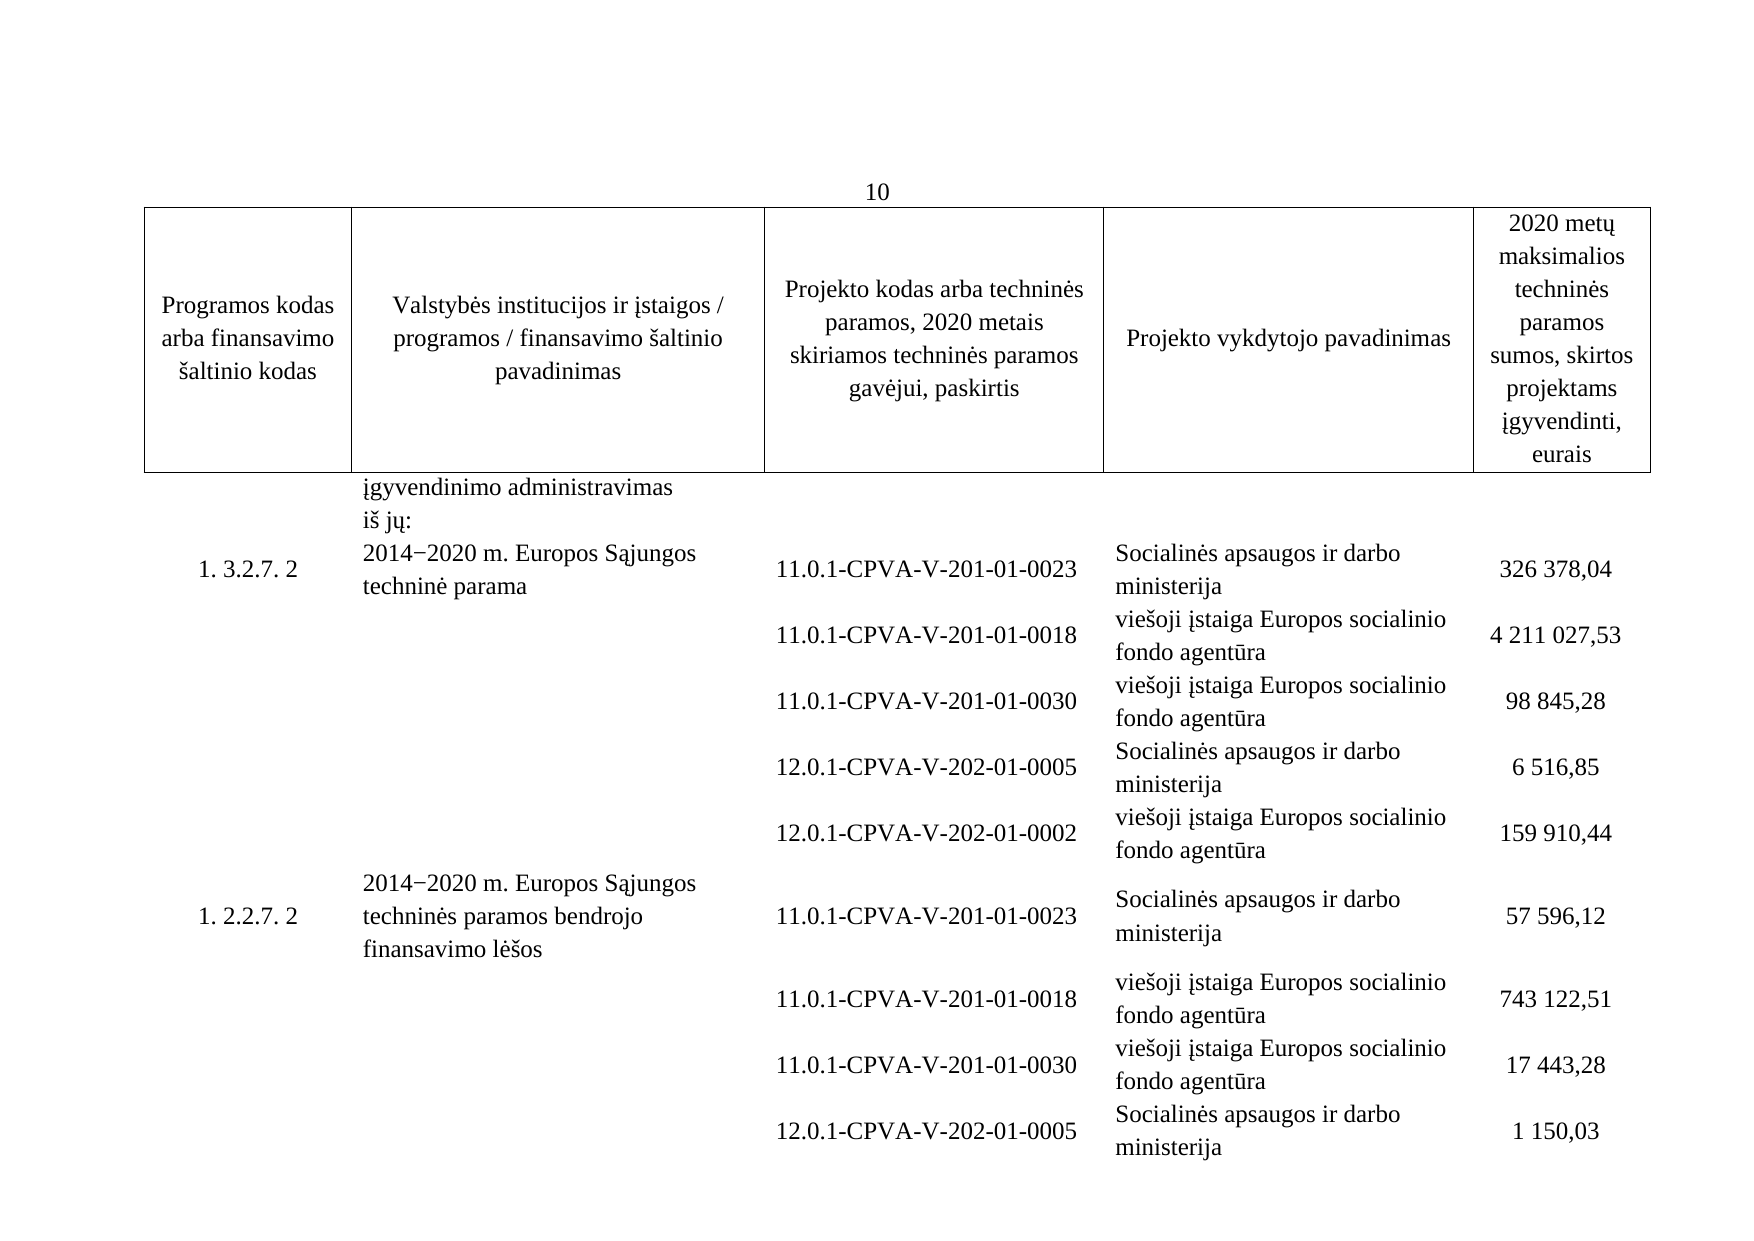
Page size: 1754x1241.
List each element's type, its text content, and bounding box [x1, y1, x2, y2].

table_cell [144, 505, 351, 538]
table_cell [1104, 505, 1473, 538]
table_cell [1104, 473, 1473, 505]
table_cell [351, 802, 764, 868]
table_cell 11.0.1-CPVA-V-201-01-0030 [764, 1033, 1104, 1099]
table_cell [144, 1033, 351, 1099]
table_cell 1. 2.2.7. 2 [144, 868, 351, 967]
table_cell [144, 736, 351, 802]
table_cell [351, 670, 764, 736]
table_cell [144, 670, 351, 736]
table_cell [764, 505, 1104, 538]
table_cell 11.0.1-CPVA-V-201-01-0023 [764, 868, 1104, 967]
table_cell 11.0.1-CPVA-V-201-01-0018 [764, 604, 1104, 670]
table_cell [144, 473, 351, 505]
table_cell Socialinės apsaugos ir darbo ministerija [1104, 1099, 1473, 1165]
table_cell Socialinės apsaugos ir darbo ministerija [1104, 538, 1473, 604]
table_cell [144, 967, 351, 1033]
table_cell 159 910,44 [1473, 802, 1650, 868]
table_cell viešoji įstaiga Europos socialinio fondo agentūra [1104, 604, 1473, 670]
table_cell Socialinės apsaugos ir darbo ministerija [1104, 736, 1473, 802]
table_cell [351, 1099, 764, 1165]
table_cell viešoji įstaiga Europos socialinio fondo agentūra [1104, 670, 1473, 736]
table_cell [351, 736, 764, 802]
table_cell 743 122,51 [1473, 967, 1650, 1033]
table_cell 1 150,03 [1473, 1099, 1650, 1165]
table_cell 4 211 027,53 [1473, 604, 1650, 670]
table_cell [144, 802, 351, 868]
table_cell Socialinės apsaugos ir darbo ministerija [1104, 868, 1473, 967]
table_header 2020 metų maksimalios techninės paramos sumos, skirtos projektams įgyvendinti, eurais [1474, 208, 1650, 472]
table_cell iš jų: [351, 505, 764, 538]
table_header Valstybės institucijos ir įstaigos / programos / finansavimo šaltinio pavadinimas [352, 208, 764, 472]
table_cell [1473, 505, 1650, 538]
table_cell 2014−2020 m. Europos Sąjungos techninė parama [351, 538, 764, 604]
table_cell 11.0.1-CPVA-V-201-01-0018 [764, 967, 1104, 1033]
table_cell 2014−2020 m. Europos Sąjungos techninės paramos bendrojo finansavimo lėšos [351, 868, 764, 967]
table_cell 12.0.1-CPVA-V-202-01-0002 [764, 802, 1104, 868]
table_cell 11.0.1-CPVA-V-201-01-0023 [764, 538, 1104, 604]
table_cell [351, 1033, 764, 1099]
table_cell viešoji įstaiga Europos socialinio fondo agentūra [1104, 1033, 1473, 1099]
table_cell 11.0.1-CPVA-V-201-01-0030 [764, 670, 1104, 736]
table_cell 17 443,28 [1473, 1033, 1650, 1099]
table_cell [144, 604, 351, 670]
table_cell viešoji įstaiga Europos socialinio fondo agentūra [1104, 802, 1473, 868]
table_cell [1473, 473, 1650, 505]
table_cell viešoji įstaiga Europos socialinio fondo agentūra [1104, 967, 1473, 1033]
table_cell 12.0.1-CPVA-V-202-01-0005 [764, 736, 1104, 802]
table_cell įgyvendinimo administravimas [351, 473, 764, 505]
table_cell 6 516,85 [1473, 736, 1650, 802]
table_cell 326 378,04 [1473, 538, 1650, 604]
table_cell [351, 604, 764, 670]
table_cell 1. 3.2.7. 2 [144, 538, 351, 604]
table_cell 98 845,28 [1473, 670, 1650, 736]
table_cell [144, 1099, 351, 1165]
table_header Programos kodas arba finansavimo šaltinio kodas [145, 208, 351, 472]
table_header Projekto vykdytojo pavadinimas [1104, 208, 1473, 472]
table_cell 57 596,12 [1473, 868, 1650, 967]
table_cell [351, 967, 764, 1033]
table_cell 12.0.1-CPVA-V-202-01-0005 [764, 1099, 1104, 1165]
table_header Projekto kodas arba techninės paramos, 2020 metais skiriamos techninės paramos gavėjui, paskirtis [765, 208, 1103, 472]
table_cell [764, 473, 1104, 505]
